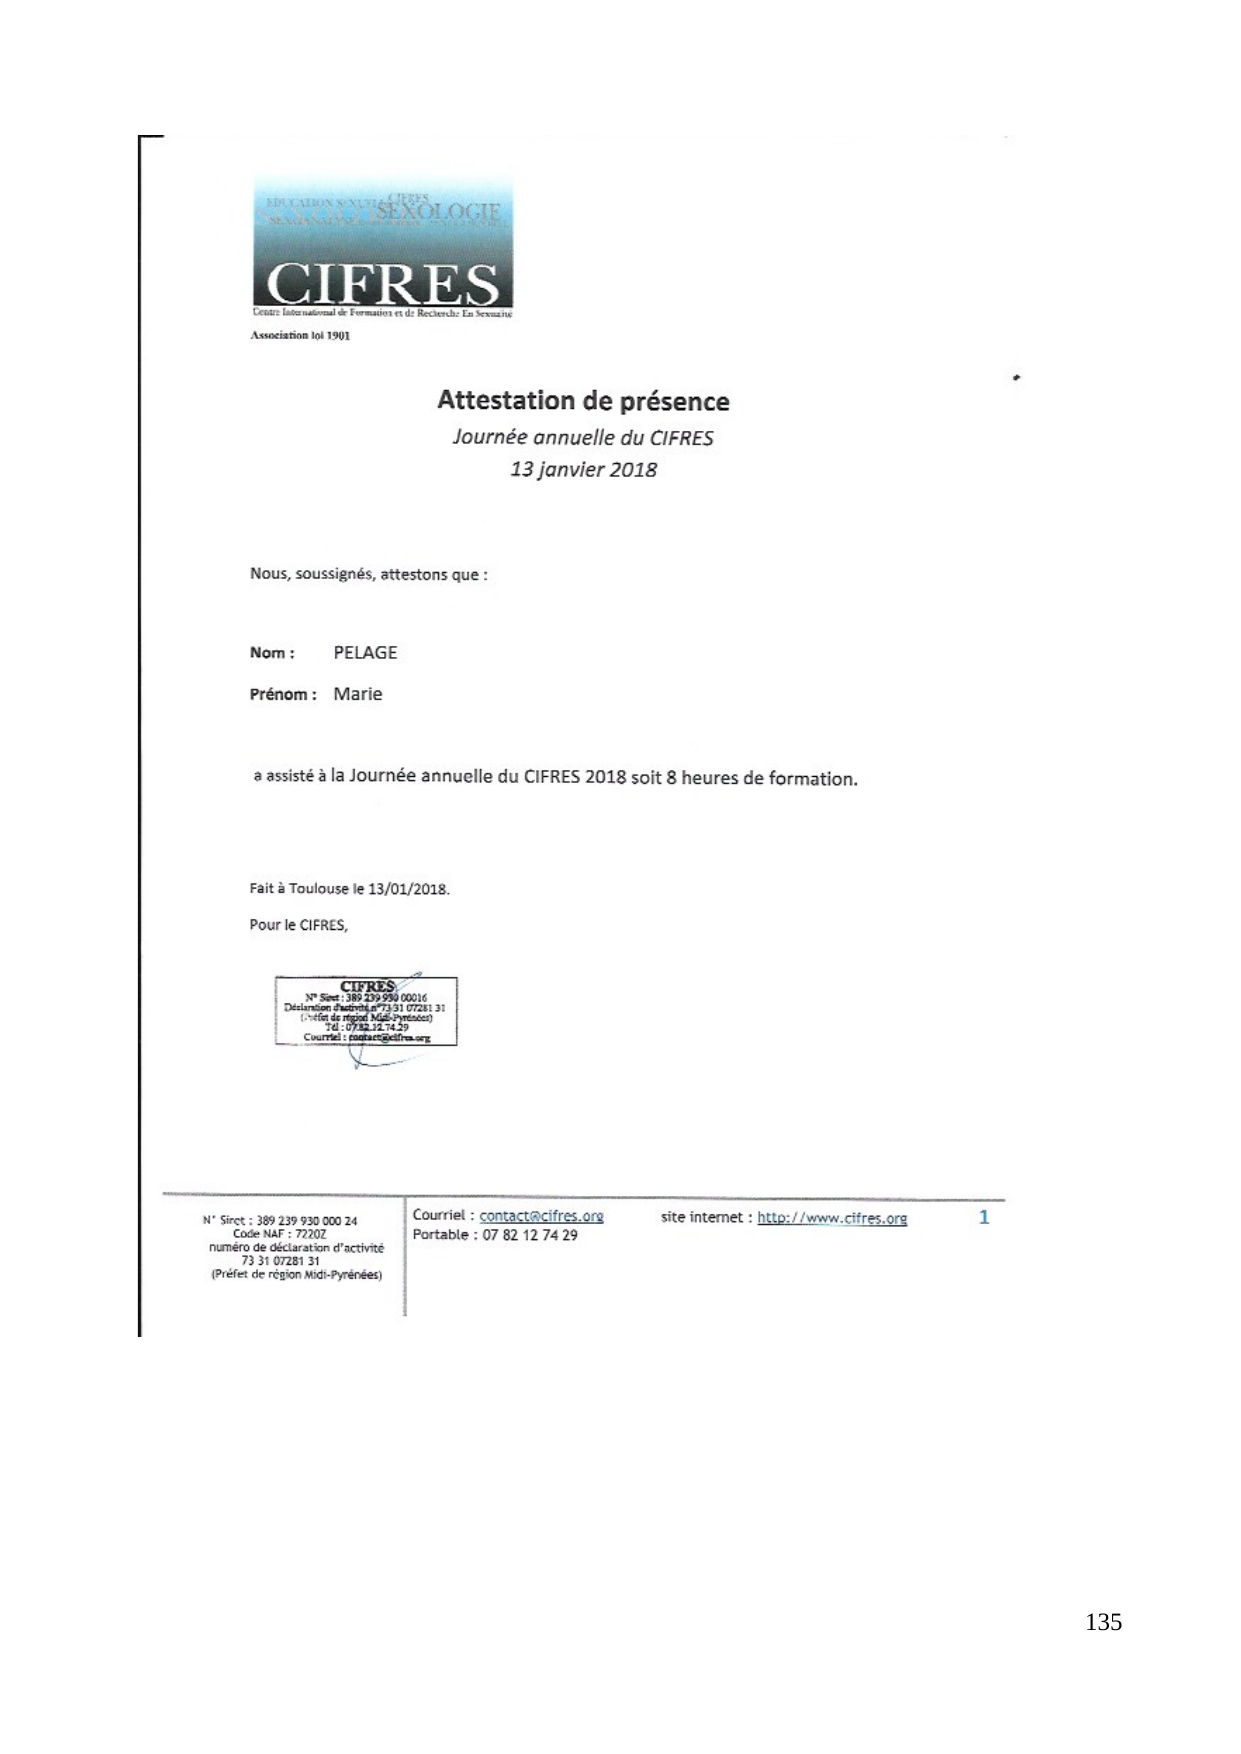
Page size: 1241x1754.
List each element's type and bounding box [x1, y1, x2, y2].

picture [137, 135, 1033, 1337]
